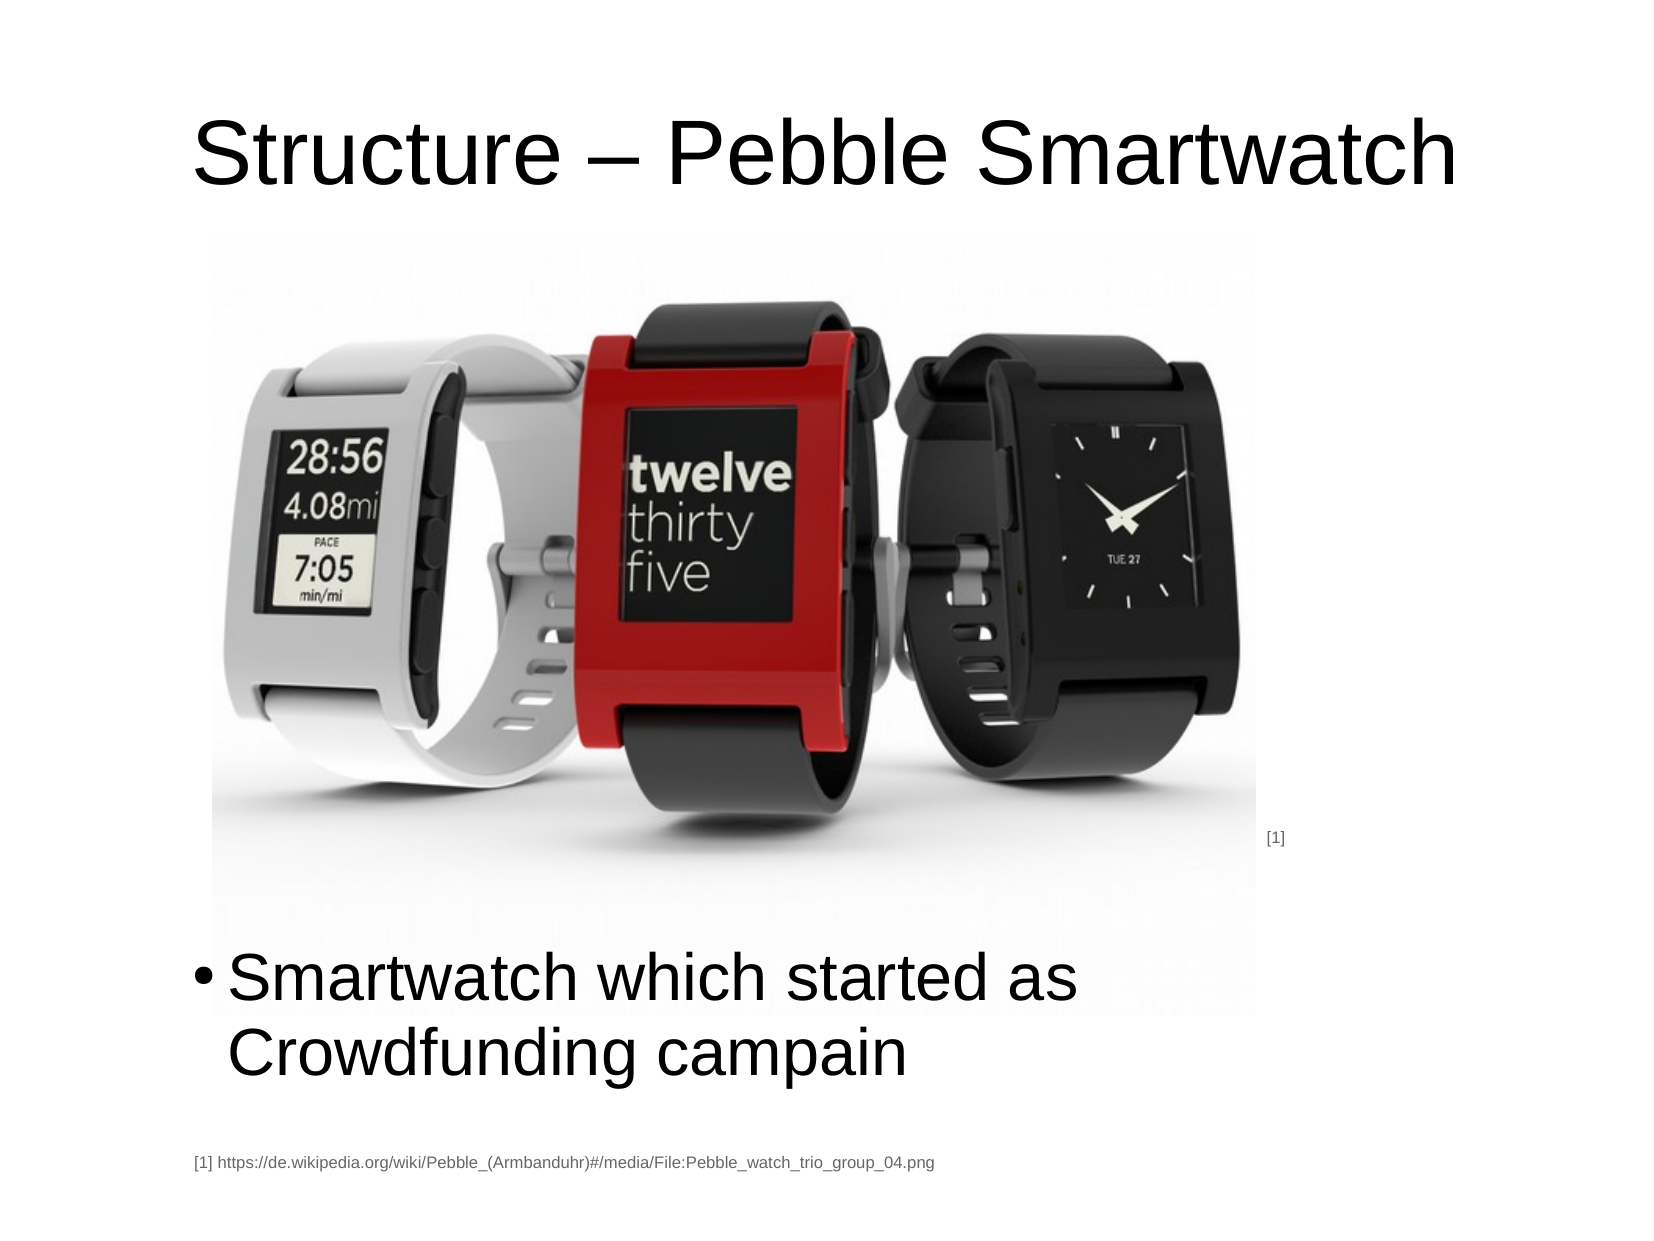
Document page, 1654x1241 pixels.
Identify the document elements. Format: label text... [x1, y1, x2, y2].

text_box [1] [1251, 820, 1301, 870]
title Structure – Pebble Smartwatch [82, 49, 1571, 257]
text_box Smartwatch which started as Crowdfunding campain [177, 933, 1512, 1098]
text_box [1] https://de.wikipedia.org/wiki/Pebble_(Armbanduhr)#/media/File:Pebble_watch_trio_group_04.png [179, 1145, 951, 1180]
picture [212, 233, 1256, 933]
